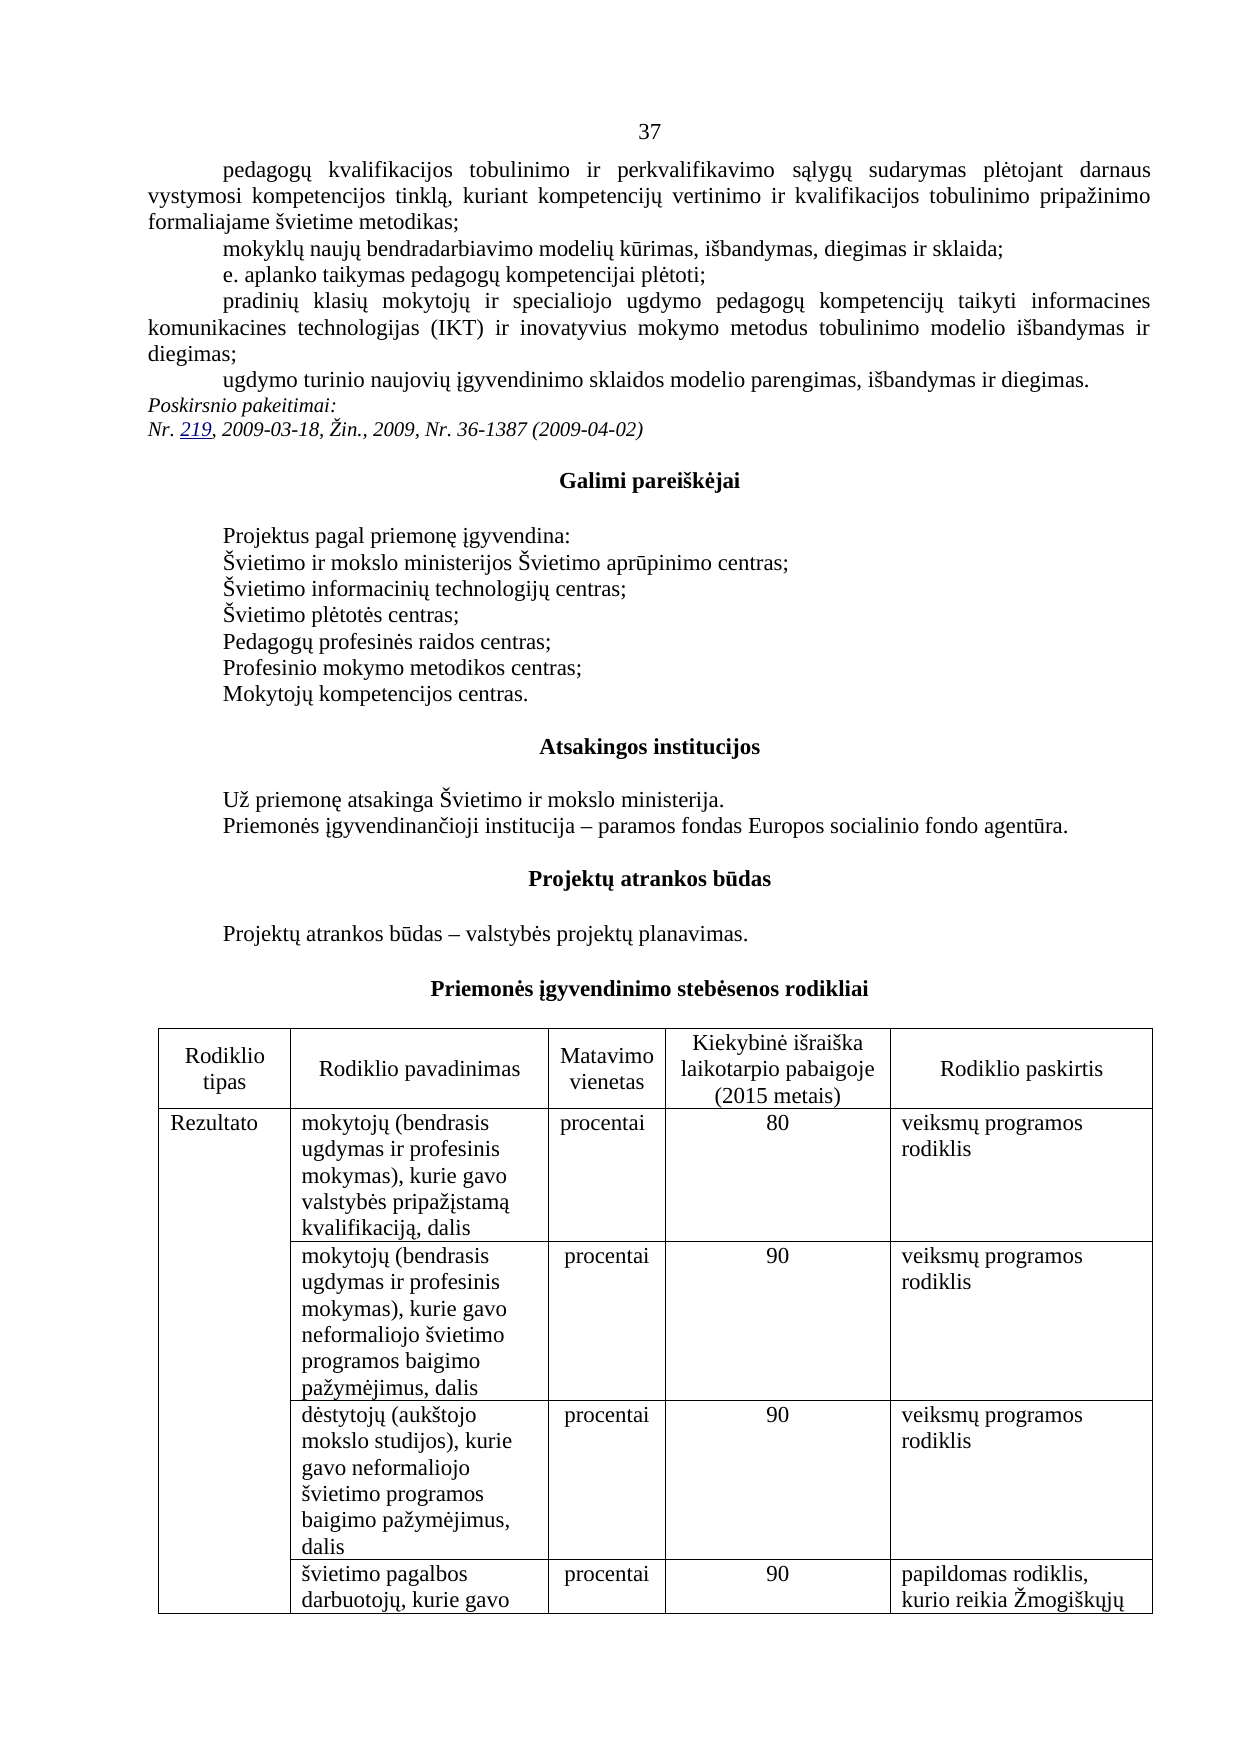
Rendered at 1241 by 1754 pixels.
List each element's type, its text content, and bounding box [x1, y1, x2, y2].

text Pedagogų profesinės raidos centras; [148, 628, 1152, 654]
table_cell mokytojų (bendrasis ugdymas ir profesinis mokymas), kurie gavo neformaliojo švietimo programos baigimo pažymėjimus, dalis [291, 1242, 548, 1400]
text Galimi pareiškėjai [148, 467, 1152, 494]
text Švietimo plėtotės centras; [148, 601, 1152, 628]
table_cell procentai [549, 1242, 665, 1400]
table_cell veiksmų programos rodiklis [891, 1109, 1152, 1241]
text mokyklų naujų bendradarbiavimo modelių kūrimas, išbandymas, diegimas ir sklaida; [148, 235, 1152, 261]
table_cell mokytojų (bendrasis ugdymas ir profesinis mokymas), kurie gavo valstybės pripažįstamą kvalifikaciją, dalis [291, 1109, 548, 1241]
table_cell veiksmų programos rodiklis [891, 1401, 1152, 1559]
table_cell procentai [549, 1109, 665, 1241]
text Atsakingos institucijos [148, 733, 1152, 759]
table_cell Rezultato [159, 1109, 290, 1613]
table_header Rodiklio pavadinimas [291, 1029, 548, 1108]
text Priemonės įgyvendinimo stebėsenos rodikliai [148, 975, 1152, 1002]
table_cell 90 [666, 1560, 890, 1613]
text Projektų atrankos būdas [148, 865, 1152, 891]
text ugdymo turinio naujovių įgyvendinimo sklaidos modelio parengimas, išbandymas ir diegimas. [148, 366, 1152, 393]
text Nr. 219, 2009-03-18, Žin., 2009, Nr. 36-1387 (2009-04-02) [148, 417, 1152, 441]
text pradinių klasių mokytojų ir specialiojo ugdymo pedagogų kompetencijų taikyti informacines komunikacines technologijas (IKT) ir inovatyvius mokymo metodus tobulinimo modelio išbandymas ir diegimas; [148, 287, 1152, 366]
text Švietimo informacinių technologijų centras; [148, 575, 1152, 601]
table_cell dėstytojų (aukštojo mokslo studijos), kurie gavo neformaliojo švietimo programos baigimo pažymėjimus, dalis [291, 1401, 548, 1559]
table_header Kiekybinė išraiška laikotarpio pabaigoje (2015 metais) [666, 1029, 890, 1108]
table_header Rodiklio paskirtis [891, 1029, 1152, 1108]
table_cell švietimo pagalbos darbuotojų, kurie gavo [291, 1560, 548, 1613]
text Profesinio mokymo metodikos centras; [148, 654, 1152, 681]
table_cell 80 [666, 1109, 890, 1241]
text Poskirsnio pakeitimai: [148, 393, 1152, 417]
table_cell 90 [666, 1401, 890, 1559]
text Projektų atrankos būdas – valstybės projektų planavimas. [148, 920, 1152, 946]
table_header Rodiklio tipas [159, 1029, 290, 1108]
text Už priemonę atsakinga Švietimo ir mokslo ministerija. [148, 786, 1152, 812]
table_cell procentai [549, 1560, 665, 1613]
table_cell papildomas rodiklis, kurio reikia Žmogiškųjų [891, 1560, 1152, 1613]
text e. aplanko taikymas pedagogų kompetencijai plėtoti; [148, 261, 1152, 287]
table_cell 90 [666, 1242, 890, 1400]
table_cell procentai [549, 1401, 665, 1559]
text Projektus pagal priemonę įgyvendina: [148, 522, 1152, 549]
text Mokytojų kompetencijos centras. [148, 681, 1152, 707]
text Švietimo ir mokslo ministerijos Švietimo aprūpinimo centras; [148, 549, 1152, 575]
text Priemonės įgyvendinančioji institucija – paramos fondas Europos socialinio fondo agentūra. [148, 812, 1152, 839]
table_header Matavimo vienetas [549, 1029, 665, 1108]
text pedagogų kvalifikacijos tobulinimo ir perkvalifikavimo sąlygų sudarymas plėtojant darnaus vystymosi kompetencijos tinklą, kuriant kompetencijų vertinimo ir kvalifikacijos tobulinimo pripažinimo formaliajame švietime metodikas; [148, 156, 1152, 235]
table_cell veiksmų programos rodiklis [891, 1242, 1152, 1400]
